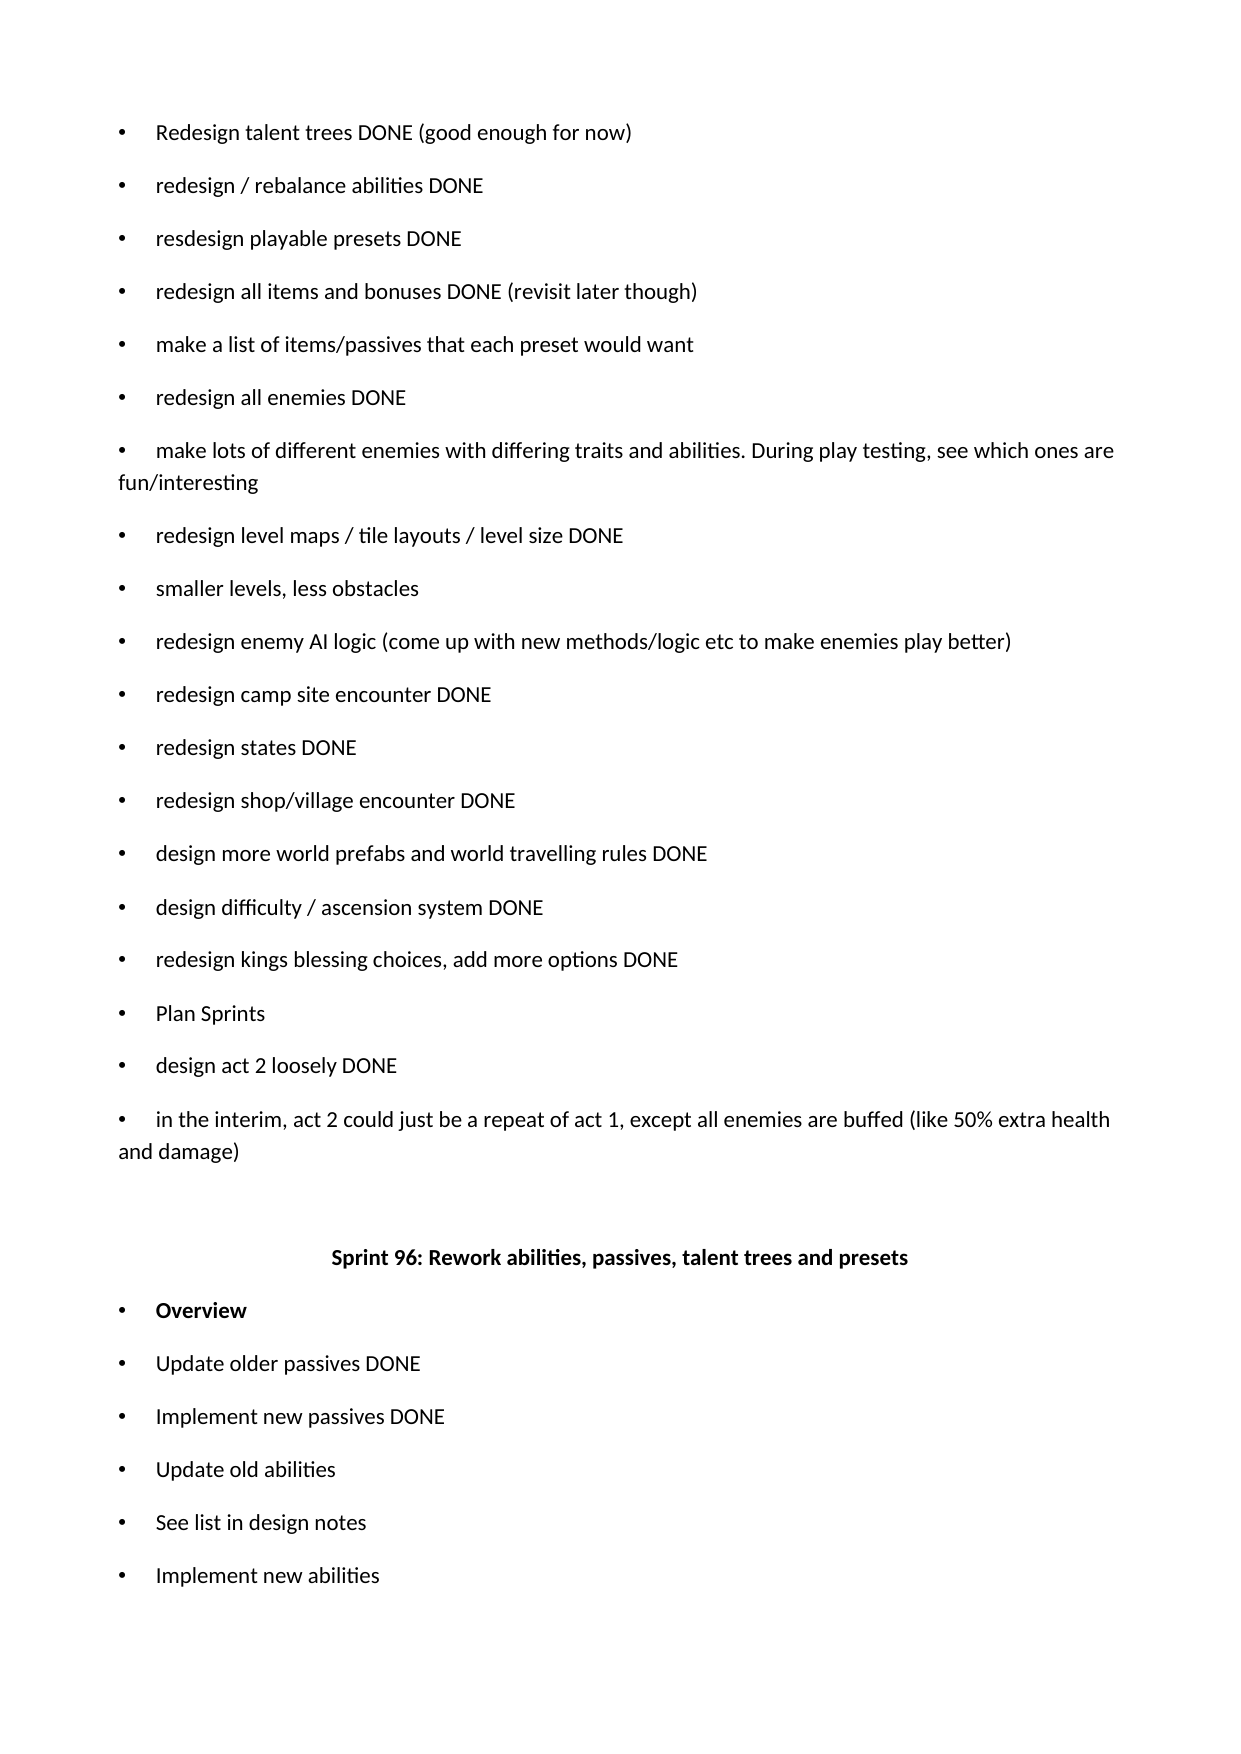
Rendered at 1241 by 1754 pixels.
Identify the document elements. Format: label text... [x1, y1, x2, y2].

list redesign / rebalance abilities DONE [81, 171, 1122, 199]
list make lots of different enemies with differing traits and abilities. During play testing, see which ones are fun/interesting [81, 436, 1122, 496]
list smaller levels, less obstacles [81, 574, 1122, 602]
list Overview [81, 1296, 1122, 1324]
list resdesign playable presets DONE [81, 224, 1122, 252]
list Update old abilities [81, 1455, 1122, 1483]
list Redesign talent trees DONE (good enough for now) [81, 118, 1122, 146]
list redesign all enemies DONE [81, 383, 1122, 411]
list in the interim, act 2 could just be a repeat of act 1, except all enemies are buffed (like 50% extra health and damage) [81, 1105, 1122, 1165]
list redesign kings blessing choices, add more options DONE [81, 946, 1122, 974]
list make a list of items/passives that each preset would want [81, 330, 1122, 358]
list redesign camp site encounter DONE [81, 681, 1122, 708]
list redesign states DONE [81, 733, 1122, 762]
list See list in design notes [81, 1508, 1122, 1536]
text Sprint 96: Rework abilities, passives, talent trees and presets [118, 1243, 1122, 1271]
list Plan Sprints [81, 999, 1122, 1027]
list design act 2 loosely DONE [81, 1052, 1122, 1080]
list design difficulty / ascension system DONE [81, 893, 1122, 921]
list Update older passives DONE [81, 1349, 1122, 1377]
list Implement new abilities [81, 1561, 1122, 1589]
list redesign shop/village encounter DONE [81, 787, 1122, 814]
list redesign level maps / tile layouts / level size DONE [81, 521, 1122, 549]
list redesign enemy AI logic (come up with new methods/logic etc to make enemies play better) [81, 627, 1122, 656]
list redesign all items and bonuses DONE (revisit later though) [81, 277, 1122, 305]
list design more world prefabs and world travelling rules DONE [81, 839, 1122, 868]
list Implement new passives DONE [81, 1402, 1122, 1430]
